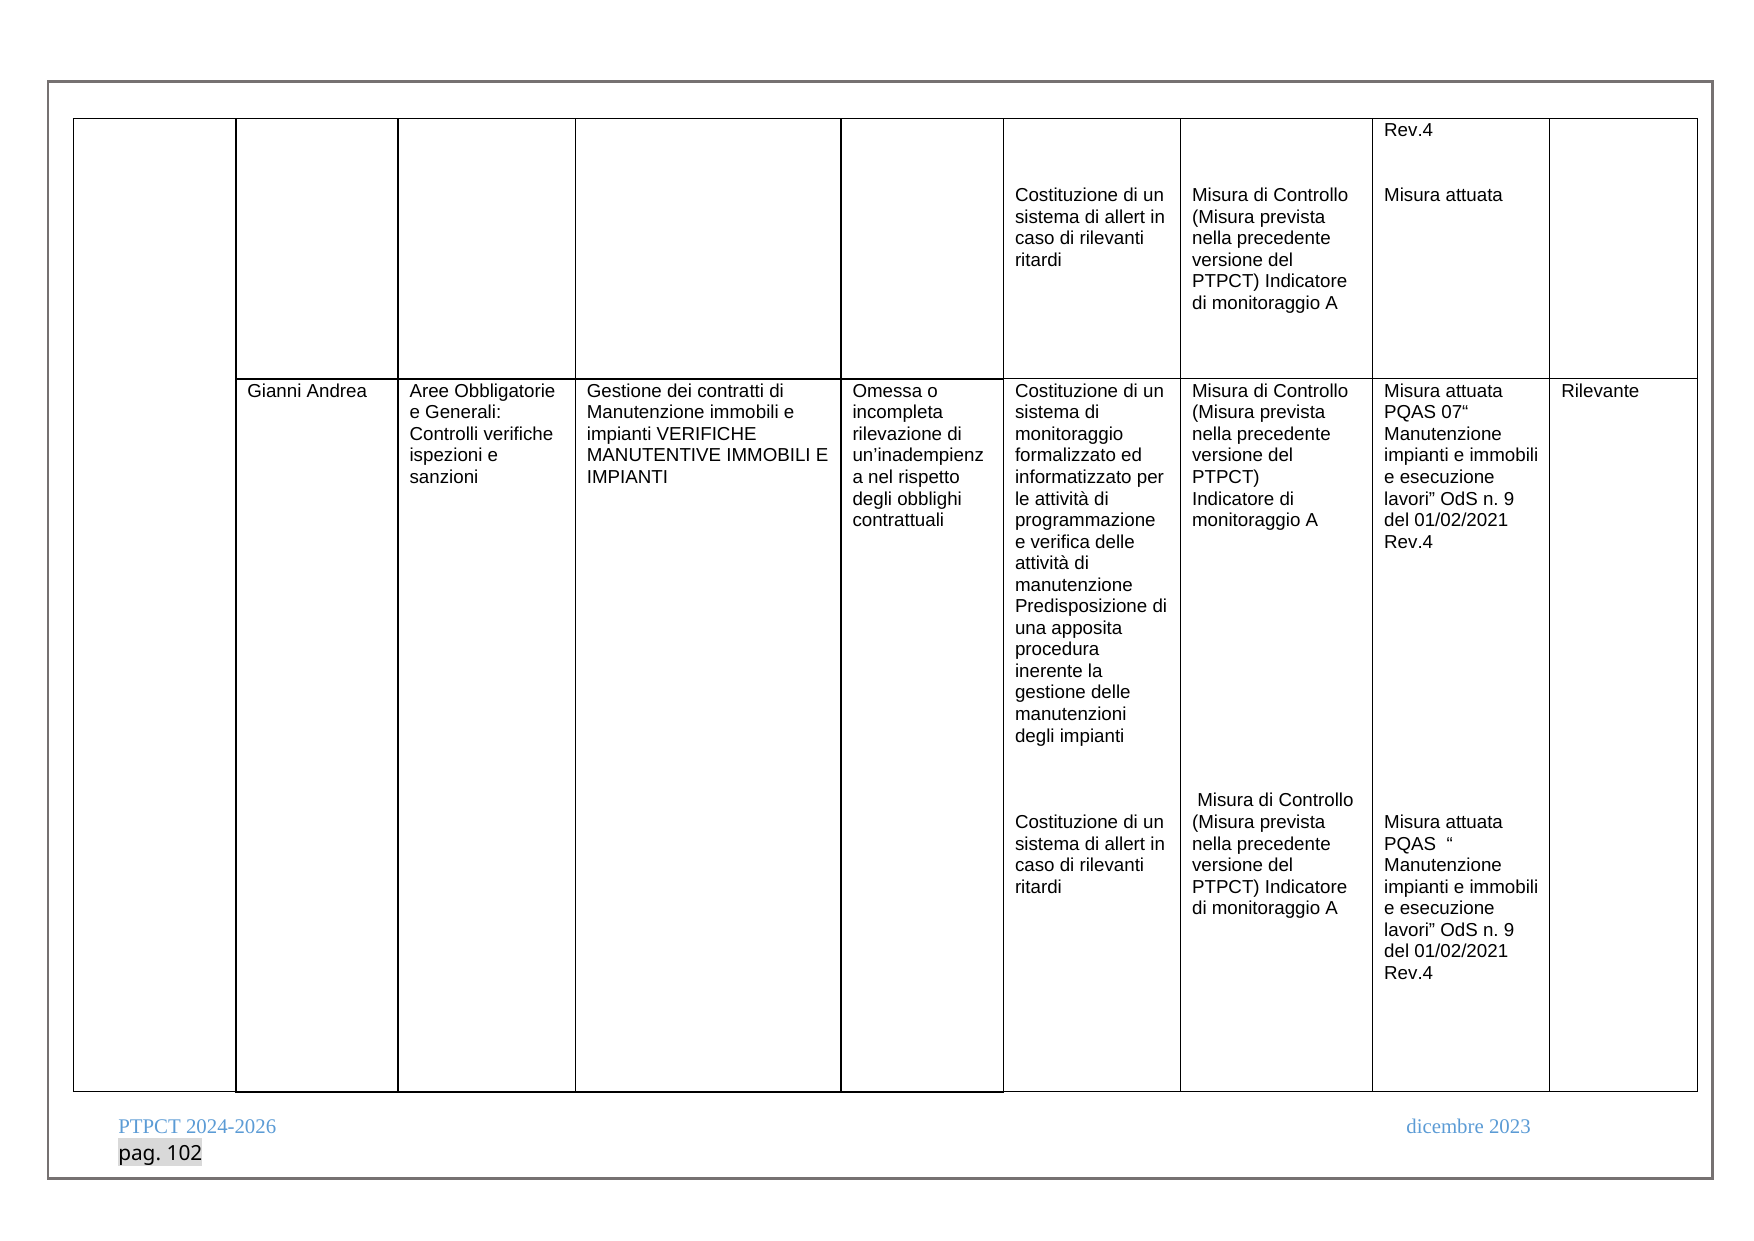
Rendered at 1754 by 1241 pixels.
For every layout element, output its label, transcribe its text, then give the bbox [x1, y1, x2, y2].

table_cell [237, 119, 397, 378]
table_cell Gianni Andrea [237, 380, 397, 1091]
table_cell Omessa o incompleta rilevazione di un’inadempienza nel rispetto degli obblighi contrattuali [842, 380, 1003, 1091]
table_cell Costituzione di un sistema di monitoraggio formalizzato ed informatizzato per le attività di programmazione e verifica delle attività di manutenzione Predisposizione di una apposita procedura inerente la gestione delle manutenzioni degli impianti Costituzione di un sistema di allert in caso di rilevanti ritardi [1004, 379, 1180, 1091]
table_cell [842, 119, 1003, 378]
table_cell Misura di Controllo (Misura prevista nella precedente versione del PTPCT) Indicatore di monitoraggio A Misura di Controllo (Misura prevista nella precedente versione del PTPCT) Indicatore di monitoraggio A [1181, 379, 1372, 1091]
table_cell Costituzione di un sistema di allert in caso di rilevanti ritardi [1004, 119, 1180, 378]
table_cell Aree Obbligatorie e Generali: Controlli verifiche ispezioni e sanzioni [399, 380, 575, 1091]
table_cell [399, 119, 575, 378]
table_cell [74, 119, 235, 1091]
table_cell Misura attuata PQAS 07“ Manutenzione impianti e immobili e esecuzione lavori” OdS n. 9 del 01/02/2021 Rev.4 Misura attuata PQAS “ Manutenzione impianti e immobili e esecuzione lavori” OdS n. 9 del 01/02/2021 Rev.4 [1373, 379, 1549, 1091]
table_cell [1550, 119, 1697, 378]
table_cell Gestione dei contratti di Manutenzione immobili e impianti VERIFICHE MANUTENTIVE IMMOBILI E IMPIANTI [576, 380, 840, 1091]
table_cell Rev.4 Misura attuata [1373, 119, 1549, 378]
table_cell Misura di Controllo (Misura prevista nella precedente versione del PTPCT) Indicatore di monitoraggio A [1181, 119, 1372, 378]
table_cell [576, 119, 840, 378]
table_cell Rilevante [1550, 379, 1697, 1091]
